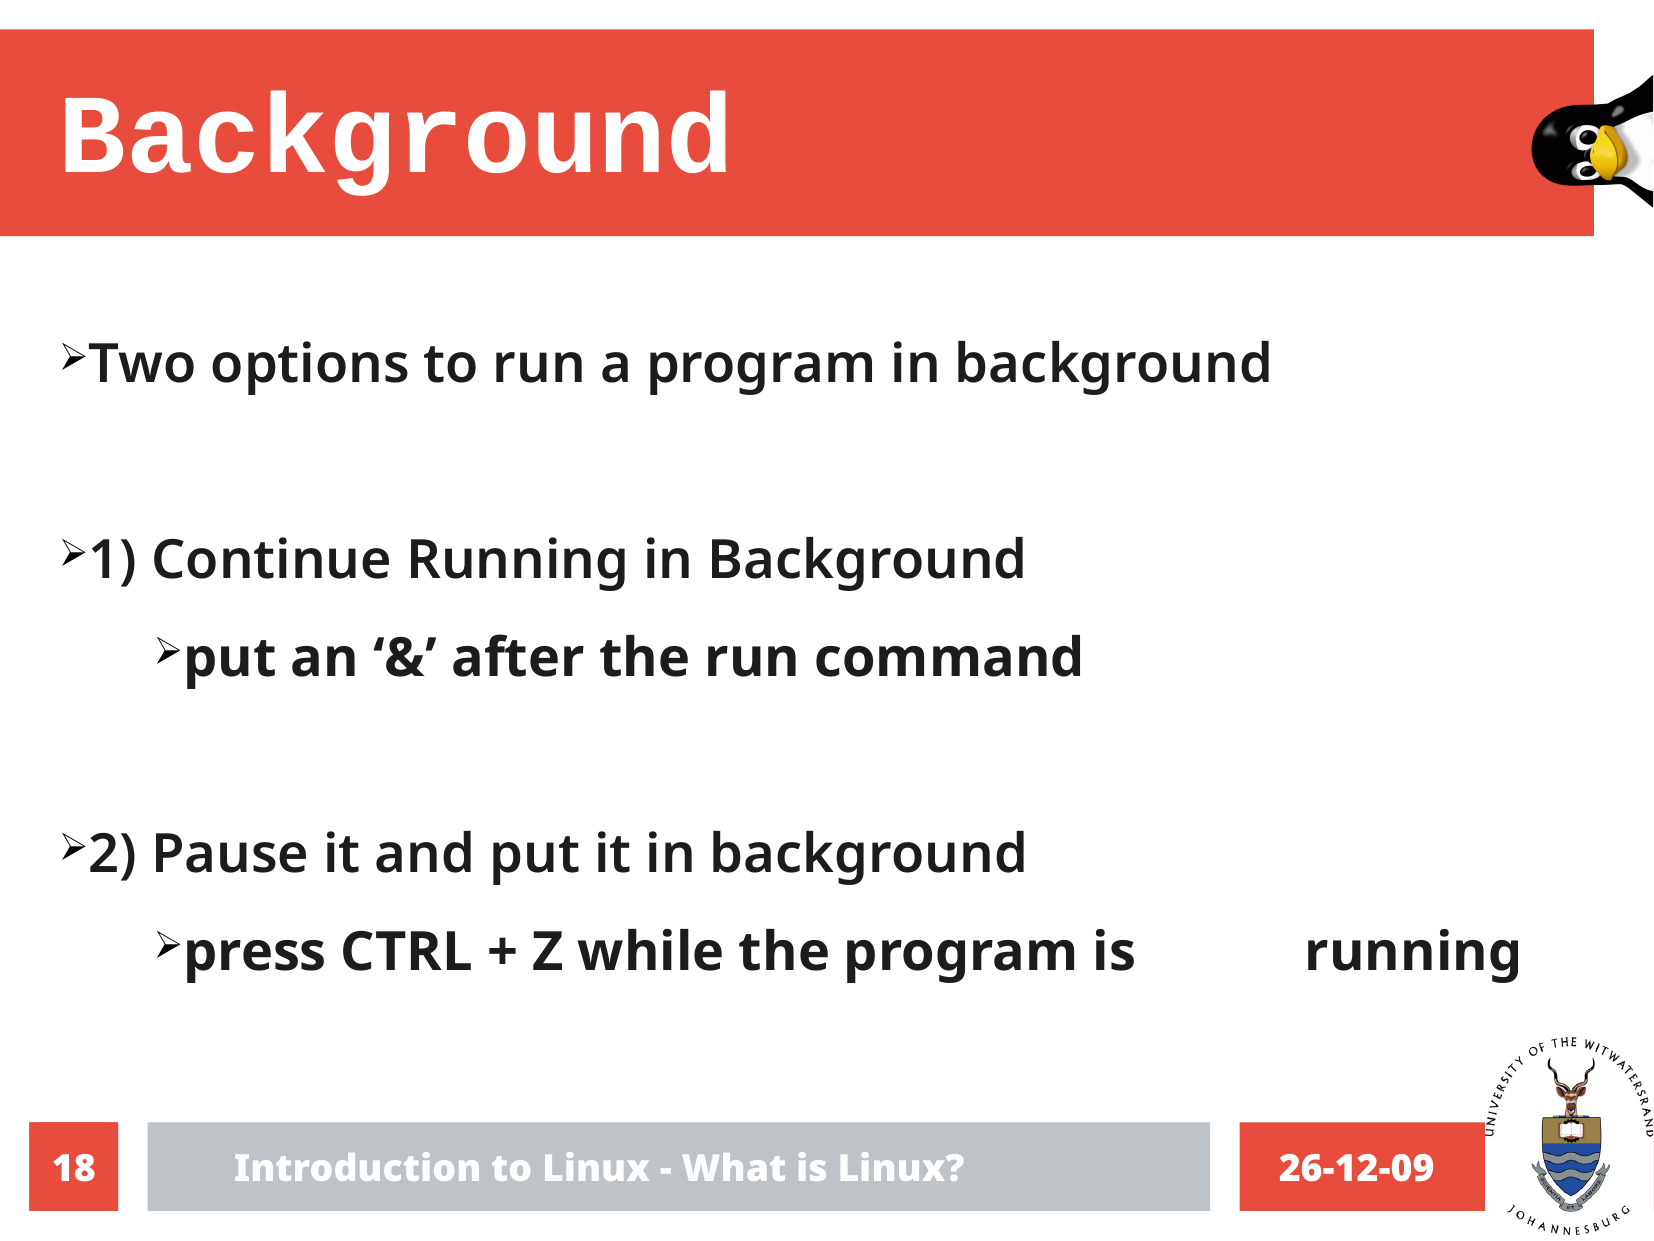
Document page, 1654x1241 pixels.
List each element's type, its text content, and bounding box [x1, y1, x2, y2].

title Background [58, 59, 1594, 207]
picture [1485, 1037, 1654, 1235]
picture [1514, 23, 1654, 276]
list Two options to run a program in background 1) Continue Running in Background put an ‘&’ after the run command 2) Pause it and put it in background press CTRL + Z while the program is running [58, 324, 1565, 1093]
